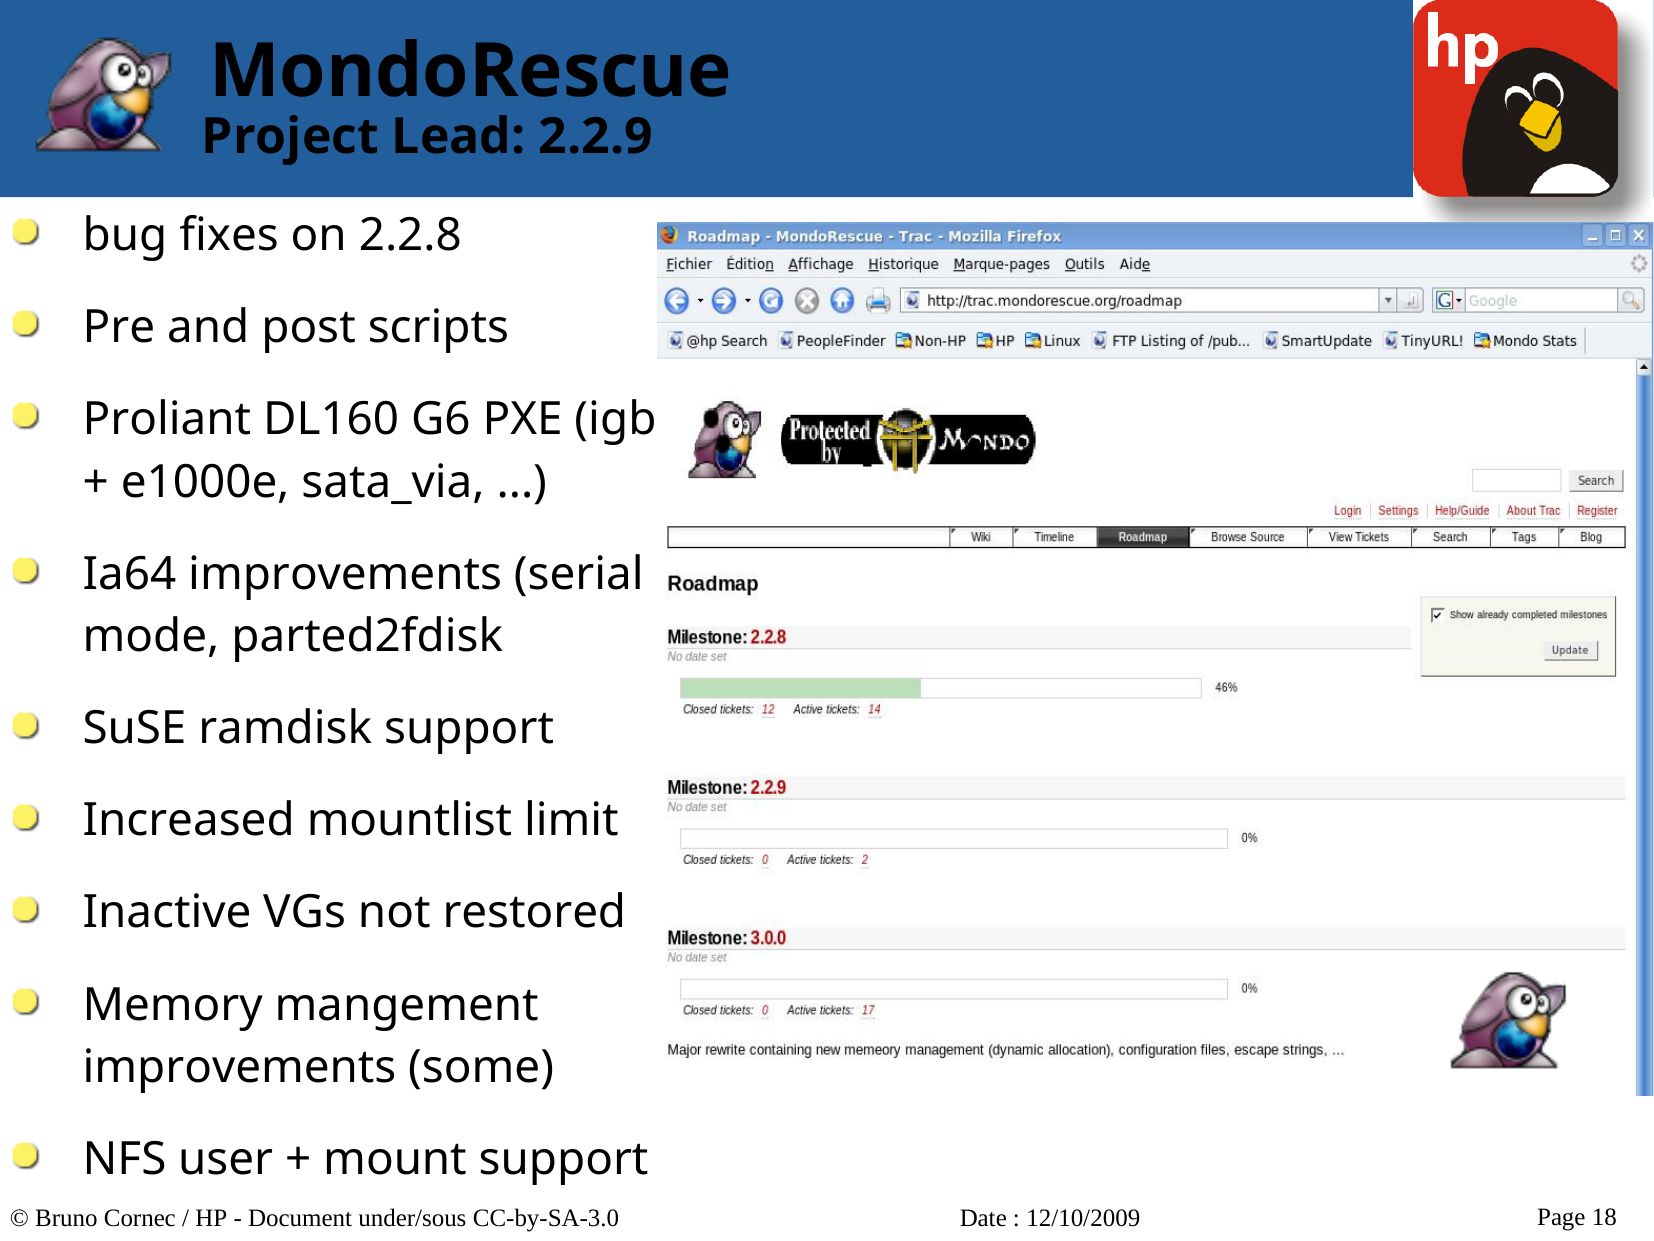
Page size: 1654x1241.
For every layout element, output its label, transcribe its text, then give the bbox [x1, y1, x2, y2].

picture [0, 0, 211, 199]
picture [657, 0, 1654, 1109]
list bug fixes on 2.2.8 Pre and post scripts Proliant DL160 G6 PXE (igb + e1000e, sata_via, ...) Ia64 improvements (serial mode, parted2fdisk SuSE ramdisk support Increased mountlist limit Inactive VGs not restored Memory mangement improvements (some) NFS user + mount support [0, 201, 666, 1184]
title Project Lead: 2.2.9 [201, 32, 1191, 241]
